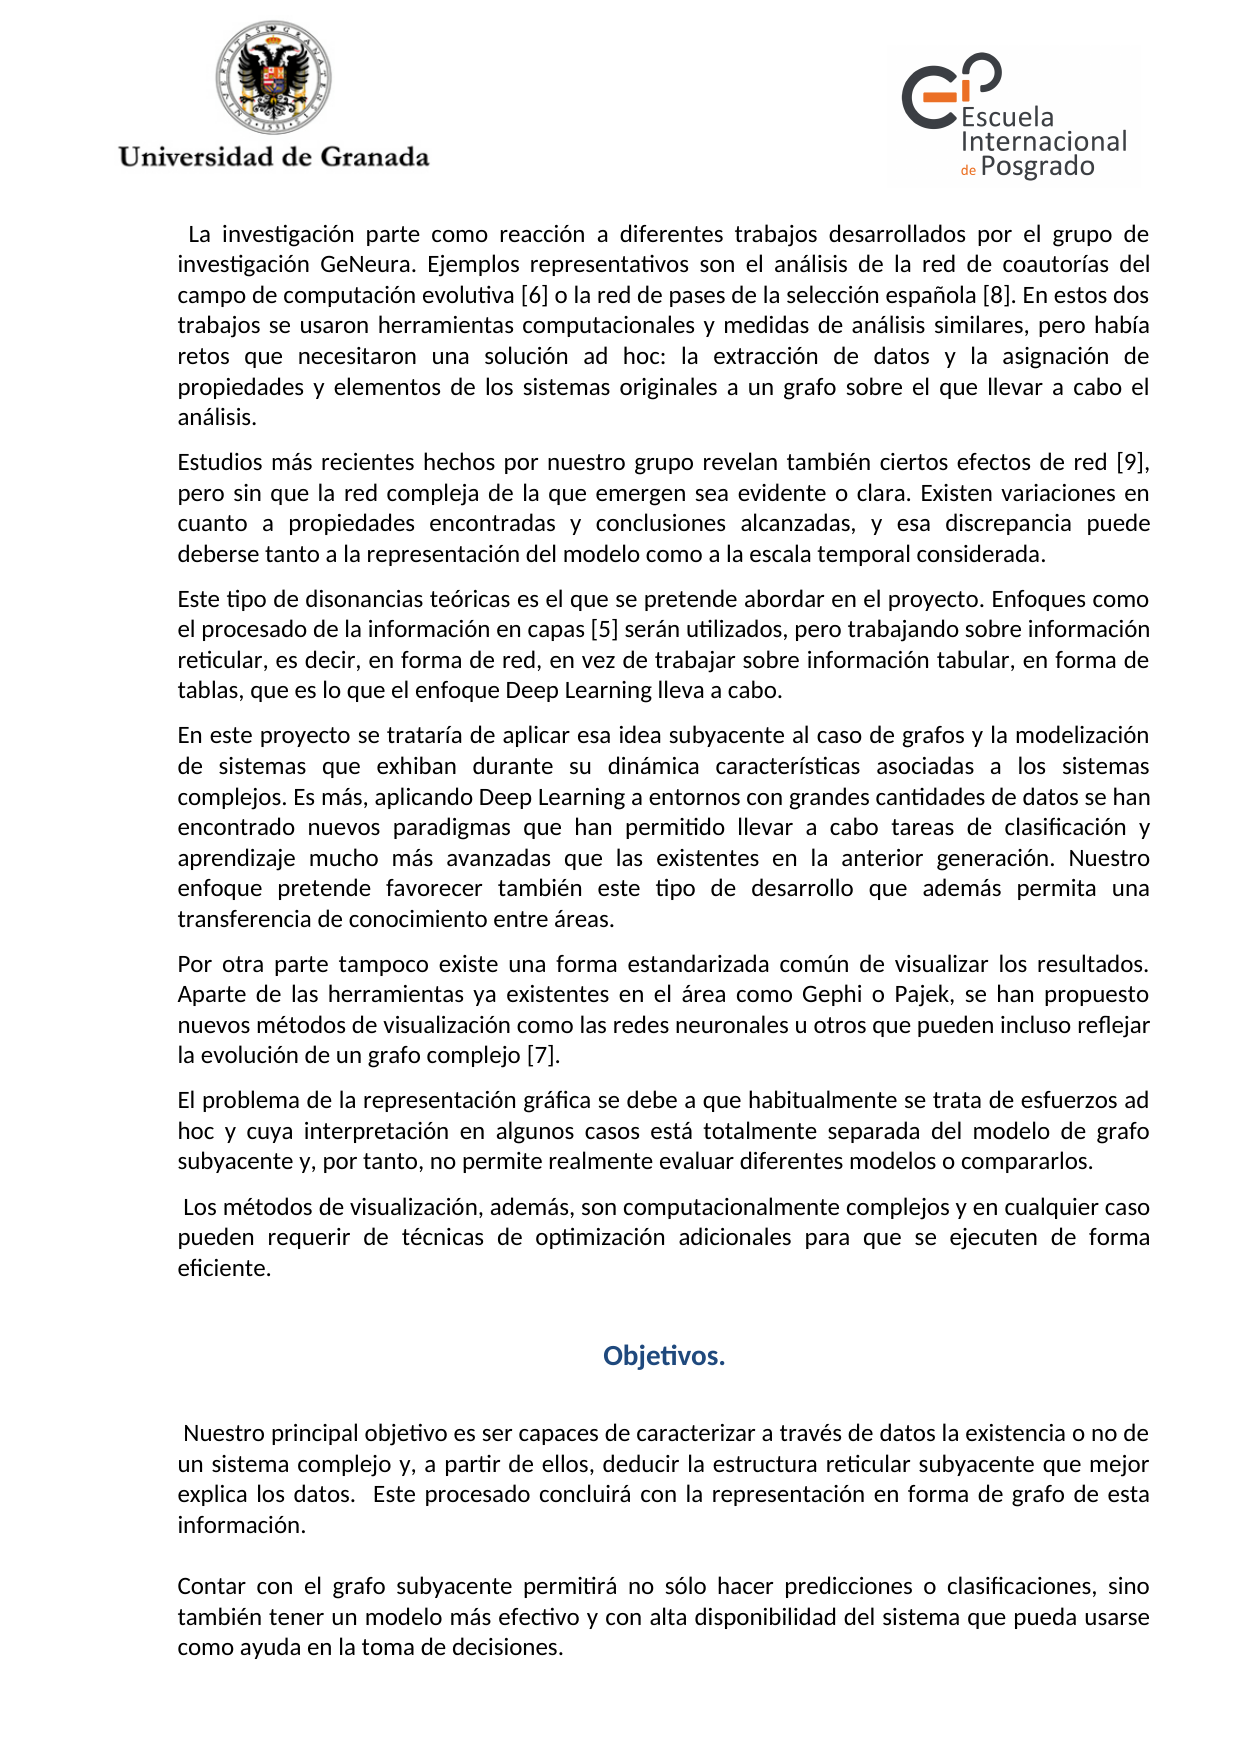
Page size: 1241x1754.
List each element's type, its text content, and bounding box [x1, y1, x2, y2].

text Este tipo de disonancias teóricas es el que se pretende abordar en el proyecto. Enfoques como el procesado de la información en capas [5] serán utilizados, pero trabajando sobre información reticular, es decir, en forma de red, en vez de trabajar sobre información tabular, en forma de tablas, que es lo que el enfoque Deep Learning lleva a cabo. [177, 583, 1152, 705]
text El problema de la representación gráfica se debe a que habitualmente se trata de esfuerzos ad hoc y cuya interpretación en algunos casos está totalmente separada del modelo de grafo subyacente y, por tanto, no permite realmente evaluar diferentes modelos o compararlos. [177, 1084, 1152, 1176]
text En este proyecto se trataría de aplicar esa idea subyacente al caso de grafos y la modelización de sistemas que exhiban durante su dinámica características asociadas a los sistemas complejos. Es más, aplicando Deep Learning a entornos con grandes cantidades de datos se han encontrado nuevos paradigmas que han permitido llevar a cabo tareas de clasificación y aprendizaje mucho más avanzadas que las existentes en la anterior generación. Nuestro enfoque pretende favorecer también este tipo de desarrollo que además permita una transferencia de conocimiento entre áreas. [177, 719, 1152, 933]
text Los métodos de visualización, además, son computacionalmente complejos y en cualquier caso pueden requerir de técnicas de optimización adicionales para que se ejecuten de forma eficiente. [177, 1191, 1152, 1282]
picture [113, 15, 433, 175]
text Por otra parte tampoco existe una forma estandarizada común de visualizar los resultados. Aparte de las herramientas ya existentes en el área como Gephi o Pajek, se han propuesto nuevos métodos de visualización como las redes neuronales u otros que pueden incluso reflejar la evolución de un grafo complejo [7]. [177, 948, 1152, 1070]
text Contar con el grafo subyacente permitirá no sólo hacer predicciones o clasificaciones, sino también tener un modelo más efectivo y con alta disponibilidad del sistema que pueda usarse como ayuda en la toma de decisiones. [177, 1570, 1152, 1662]
text Estudios más recientes hechos por nuestro grupo revelan también ciertos efectos de red [9], pero sin que la red compleja de la que emergen sea evidente o clara. Existen variaciones en cuanto a propiedades encontradas y conclusiones alcanzadas, y esa discrepancia puede deberse tanto a la representación del modelo como a la escala temporal considerada. [177, 446, 1152, 568]
text La investigación parte como reacción a diferentes trabajos desarrollados por el grupo de investigación GeNeura. Ejemplos representativos son el análisis de la red de coautorías del campo de computación evolutiva [6] o la red de pases de la selección española [8]. En estos dos trabajos se usaron herramientas computacionales y medidas de análisis similares, pero había retos que necesitaron una solución ad hoc: la extracción de datos y la asignación de propiedades y elementos de los sistemas originales a un grafo sobre el que llevar a cabo el análisis. [177, 218, 1152, 432]
picture [886, 45, 1141, 188]
subtitle Objetivos. [177, 1337, 1152, 1372]
text Nuestro principal objetivo es ser capaces de caracterizar a través de datos la existencia o no de un sistema complejo y, a partir de ellos, deducir la estructura reticular subyacente que mejor explica los datos. Este procesado concluirá con la representación en forma de grafo de esta información. [177, 1417, 1152, 1539]
